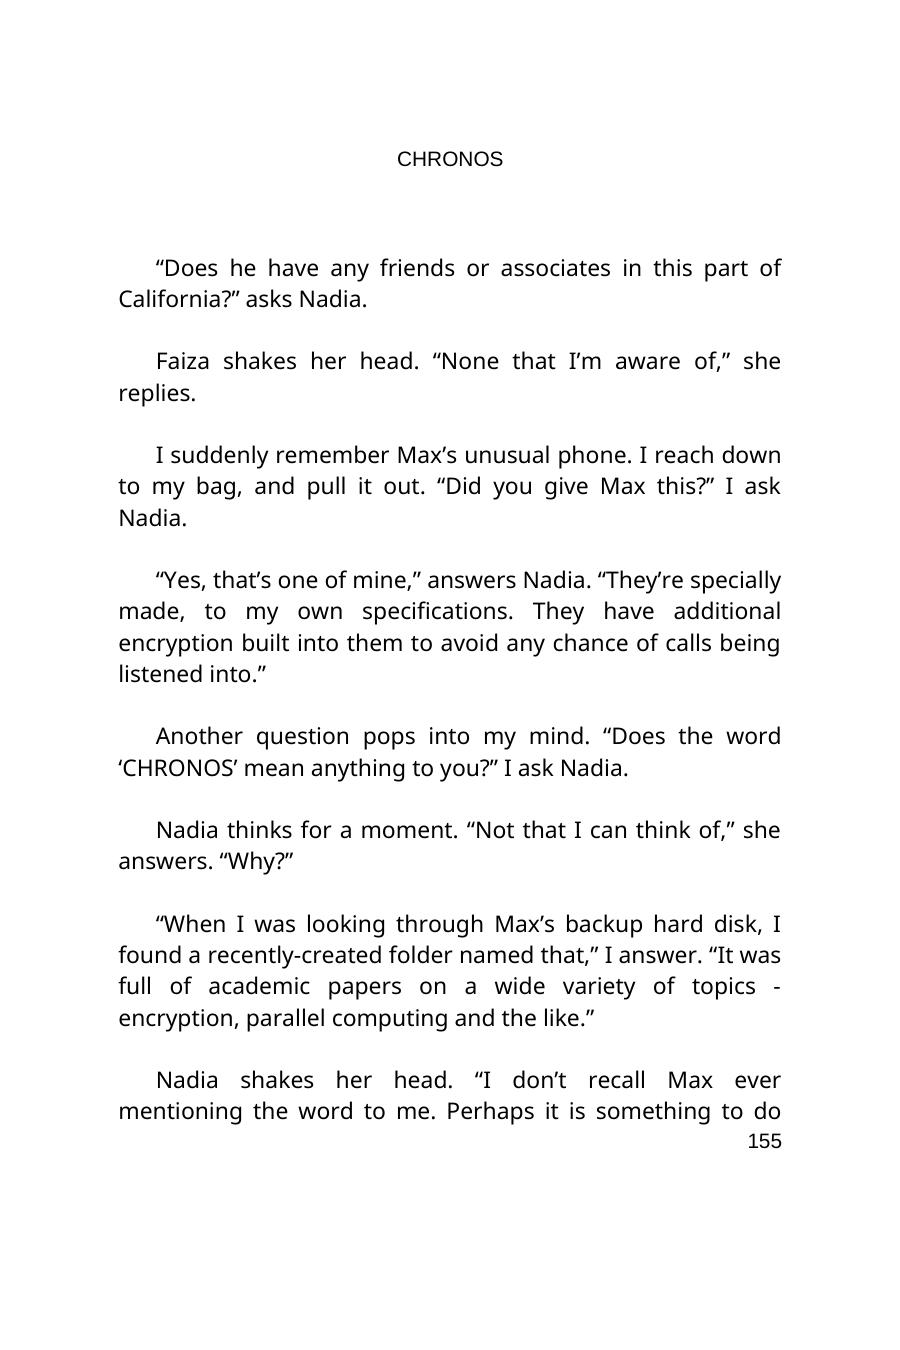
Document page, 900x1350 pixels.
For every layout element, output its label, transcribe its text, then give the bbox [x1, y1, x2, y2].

text Nadia shakes her head. “I don’t recall Max ever mentioning the word to me. Perhaps it is something to do [118, 1064, 782, 1126]
text “When I was looking through Max’s backup hard disk, I found a recently-created folder named that,” I answer. “It was full of academic papers on a wide variety of topics - encryption, parallel computing and the like.” [118, 908, 782, 1033]
text I suddenly remember Max’s unusual phone. I reach down to my bag, and pull it out. “Did you give Max this?” I ask Nadia. [118, 439, 782, 533]
text “Yes, that’s one of mine,” answers Nadia. “They’re specially made, to my own specifications. They have additional encryption built into them to avoid any chance of calls being listened into.” [118, 564, 782, 689]
text Nadia thinks for a moment. “Not that I can think of,” she answers. “Why?” [118, 814, 782, 876]
text Another question pops into my mind. “Does the word ‘CHRONOS’ mean anything to you?” I ask Nadia. [118, 720, 782, 783]
text “Does he have any friends or associates in this part of California?” asks Nadia. [118, 251, 782, 314]
text Faiza shakes her head. “None that I’m aware of,” she replies. [118, 345, 782, 408]
